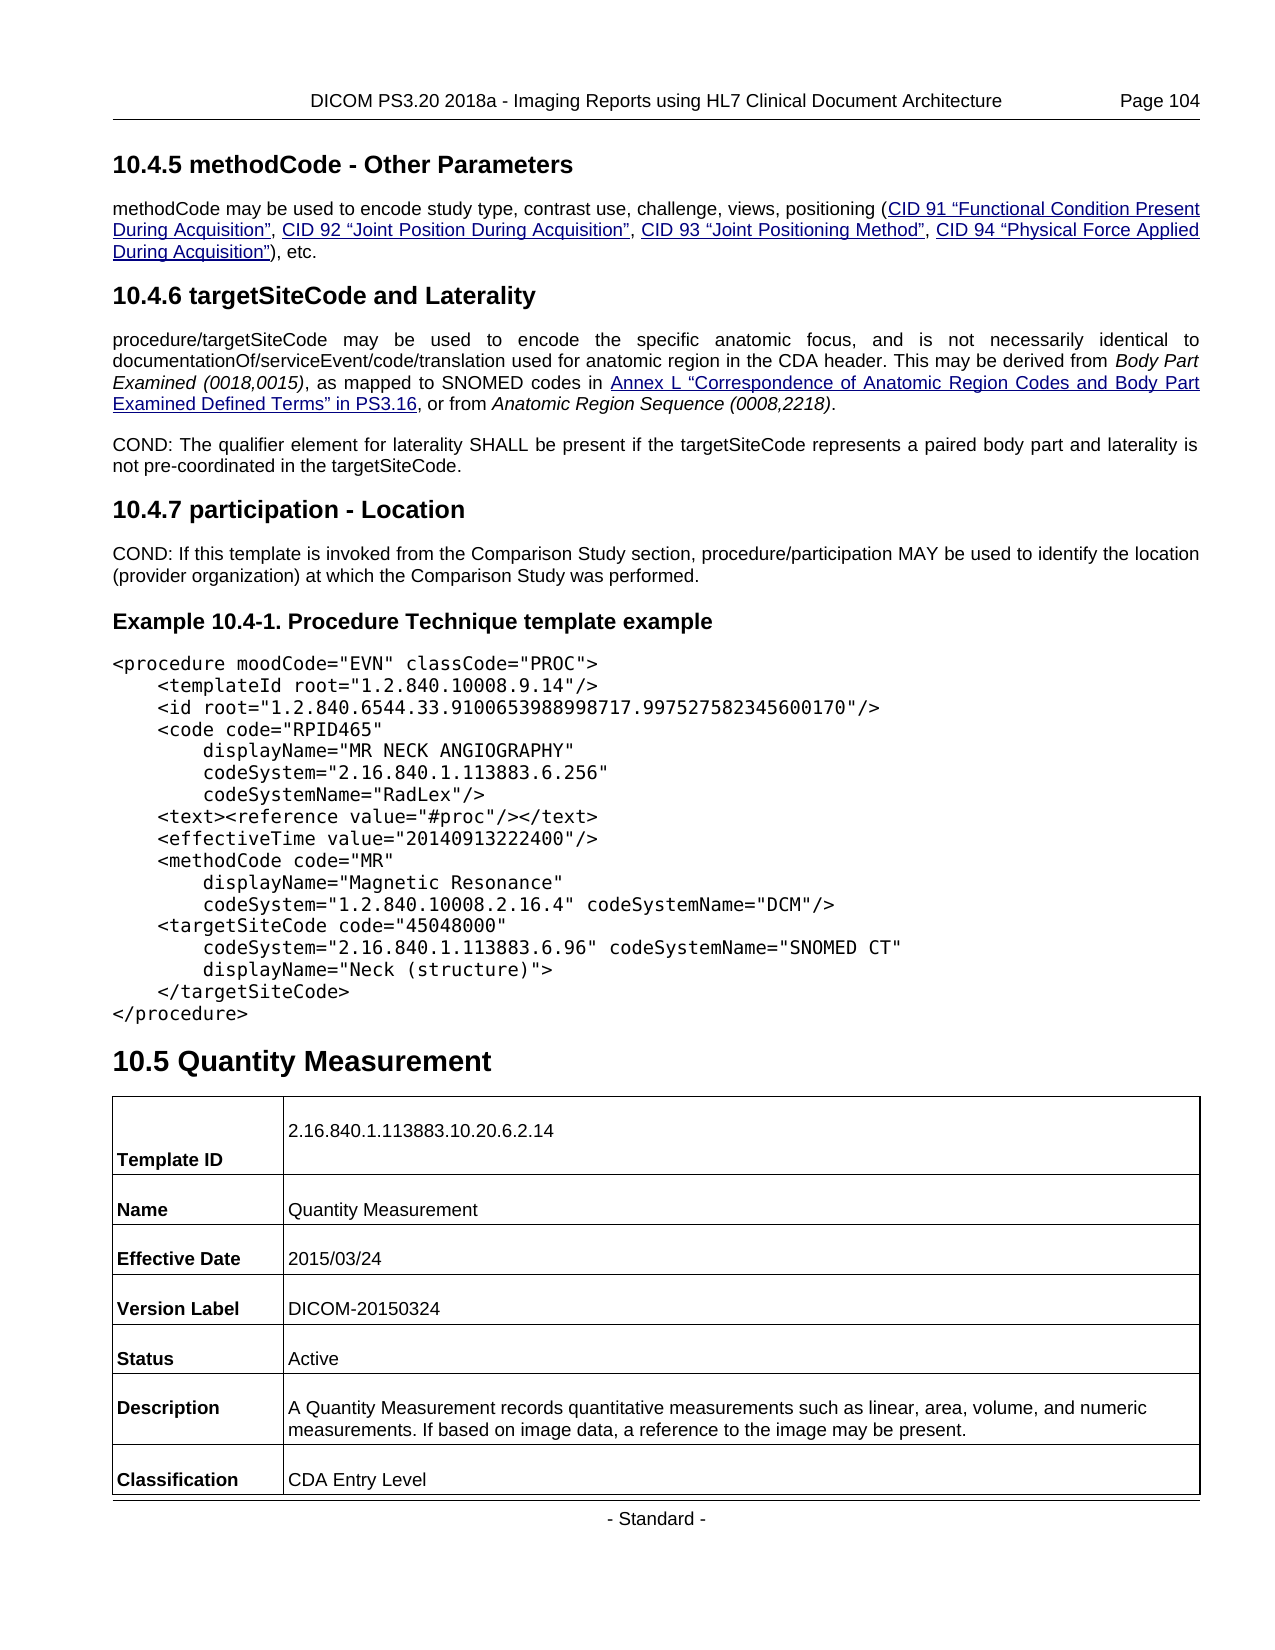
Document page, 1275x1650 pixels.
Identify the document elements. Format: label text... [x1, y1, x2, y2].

table_cell Version Label [113, 1275, 283, 1323]
text 10.5 Quantity Measurement [112, 1044, 1200, 1077]
text COND: If this template is invoked from the Comparison Study section, procedure/participation MAY be used to identify the location (provider organization) at which the Comparison Study was performed. [112, 543, 1200, 586]
table_cell Status [113, 1325, 283, 1373]
table_cell Quantity Measurement [284, 1175, 1199, 1224]
table_cell DICOM-20150324 [284, 1275, 1199, 1323]
table_cell A Quantity Measurement records quantitative measurements such as linear, area, volume, and numeric measurements. If based on image data, a reference to the image may be present. [284, 1374, 1199, 1444]
table_cell Description [113, 1374, 283, 1444]
table_header 2.16.840.1.113883.​10.20.6.2.14 [284, 1097, 1199, 1174]
table_cell 2015/03/24 [284, 1225, 1199, 1274]
text 10.4.7 participation - Location [112, 495, 1200, 524]
text 10.4.5 methodCode - Other Parameters [112, 150, 1200, 179]
text 10.4.6 targetSiteCode and Laterality [112, 281, 1200, 310]
table_header Template ID [113, 1097, 283, 1174]
text COND: The qualifier element for laterality SHALL be present if the targetSiteCode represents a paired body part and laterality is not pre-coordinated in the targetSiteCode. [112, 433, 1200, 477]
table_cell CDA Entry Level [284, 1445, 1199, 1494]
text <procedure moodCode="EVN" classCode="PROC"> <templateId root="1.2.840.10008.9.14"/> <id root="1.2.840.6544.33.9100653988998717.997527582345600170"/> <code code="RPID465" displayName="MR NECK ANGIOGRAPHY" codeSystem="2.16.840.1.113883.6.256" codeSystemName="RadLex"/> <text><reference value="#proc"/></text> <effectiveTime value="20140913222400"/> <methodCode code="MR" displayName="Magnetic Resonance" codeSystem="1.2.840.10008.2.16.4" codeSystemName="DCM"/> <targetSiteCode code="45048000" codeSystem="2.16.840.1.113883.6.96" codeSystemName="SNOMED CT" displayName="Neck (structure)"> </targetSiteCode> </procedure> [112, 653, 1200, 1025]
table_cell Effective Date [113, 1225, 283, 1274]
text procedure/targetSiteCode may be used to encode the specific anatomic focus, and is not necessarily identical to documentationOf/serviceEvent/code/translation used for anatomic region in the CDA header. This may be derived from Body Part Examined (0018,0015), as mapped to SNOMED codes in Annex L “Correspondence of Anatomic Region Codes and Body Part Examined Defined Terms” in PS3.16, or from Anatomic Region Sequence (0008,2218). [112, 328, 1200, 415]
table_cell Name [113, 1175, 283, 1224]
table_cell Classification [113, 1445, 283, 1494]
table_cell Active [284, 1325, 1199, 1373]
text Example 10.4-1. Procedure Technique template example [112, 608, 1200, 634]
text method​Code may be used to encode study type, contrast use, challenge, views, positioning (CID 91 “Functional Condition Present During Acquisition”, CID 92 “Joint Position During Acquisition”, CID 93 “Joint Positioning Method”, CID 94 “Physical Force Applied During Acquisition”), etc. [112, 197, 1200, 262]
